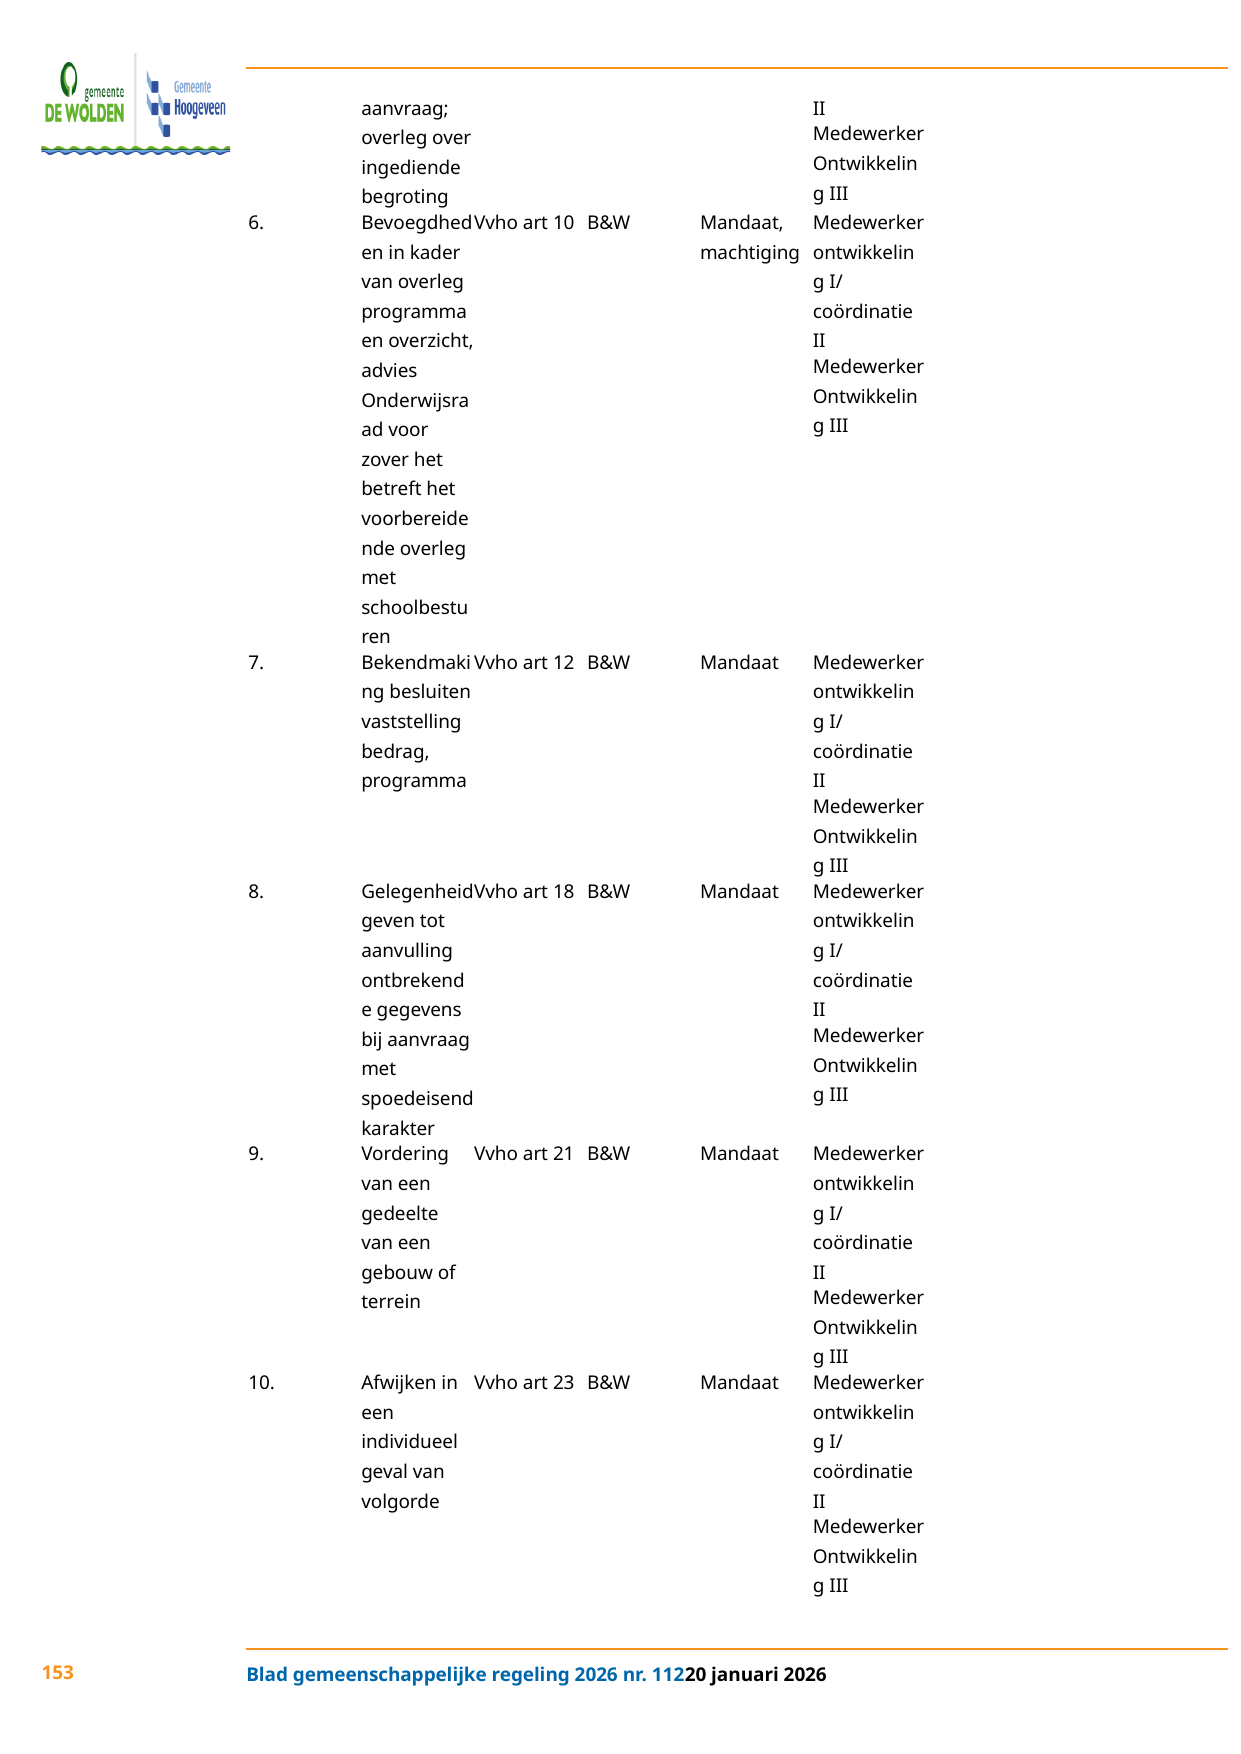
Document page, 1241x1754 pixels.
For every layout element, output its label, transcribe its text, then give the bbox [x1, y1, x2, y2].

table_cell Mandaat, machtiging [700, 209, 813, 649]
table_cell Bevoegdheden in kader van overleg programma en overzicht, advies Onderwijsraad voor zover het betreft het voorbereidende overleg met schoolbesturen [361, 209, 474, 649]
table_cell Medewerker Ontwikkeling III [813, 793, 926, 878]
table_cell B&W [587, 1141, 700, 1369]
table_cell 8. [248, 878, 361, 1141]
table_cell Medewerker ontwikkeling I/ coördinatie II [813, 1370, 926, 1513]
table_cell Vvho art 18 [474, 878, 587, 1141]
table_cell [926, 649, 1038, 878]
table_cell 6. [248, 209, 361, 649]
table_cell Bekendmaking besluiten vaststelling bedrag, programma [361, 649, 474, 878]
table_cell B&W [587, 878, 700, 1141]
table_cell Afwijken in een individueel geval van volgorde [361, 1370, 474, 1598]
table_cell aanvraag; overleg over ingediende begroting [361, 95, 474, 209]
table_cell [926, 209, 1038, 649]
table_cell Medewerker Ontwikkeling III [813, 1022, 926, 1141]
table_cell Medewerker ontwikkeling I/ coördinatie II [813, 209, 926, 353]
table_cell Mandaat [700, 878, 813, 1141]
table_cell [474, 95, 587, 209]
table_cell Medewerker ontwikkeling I/ coördinatie II [813, 649, 926, 793]
table_cell Medewerker Ontwikkeling III [813, 353, 926, 649]
table_cell Mandaat [700, 1141, 813, 1369]
table_cell Medewerker Ontwikkeling III [813, 1285, 926, 1369]
table_cell [700, 95, 813, 209]
table_cell Vvho art 23 [474, 1370, 587, 1598]
table_cell 7. [248, 649, 361, 878]
table_cell Mandaat [700, 1370, 813, 1598]
table_cell [248, 95, 361, 209]
table_cell 9. [248, 1141, 361, 1369]
table_cell II [813, 95, 926, 121]
table_cell Medewerker Ontwikkeling III [813, 1514, 926, 1598]
table_cell 10. [248, 1370, 361, 1598]
table_cell Vvho art 12 [474, 649, 587, 878]
table_cell Vvho art 10 [474, 209, 587, 649]
table_cell B&W [587, 649, 700, 878]
table_cell Medewerker ontwikkeling I/ coördinatie II [813, 878, 926, 1022]
table_cell Gelegenheid geven tot aanvulling ontbrekende gegevens bij aanvraag met spoedeisend karakter [361, 878, 474, 1141]
table_cell Vordering van een gedeelte van een gebouw of terrein [361, 1141, 474, 1369]
table_cell [587, 95, 700, 209]
table_cell [926, 1141, 1038, 1369]
table_cell [926, 1370, 1038, 1598]
table_cell Medewerker Ontwikkeling III [813, 121, 926, 209]
picture [41, 47, 231, 172]
table_cell [926, 95, 1038, 209]
table_cell Medewerker ontwikkeling I/ coördinatie II [813, 1141, 926, 1284]
table_cell [926, 878, 1038, 1141]
table_cell Vvho art 21 [474, 1141, 587, 1369]
table_cell B&W [587, 209, 700, 649]
table_cell Mandaat [700, 649, 813, 878]
table_cell B&W [587, 1370, 700, 1598]
